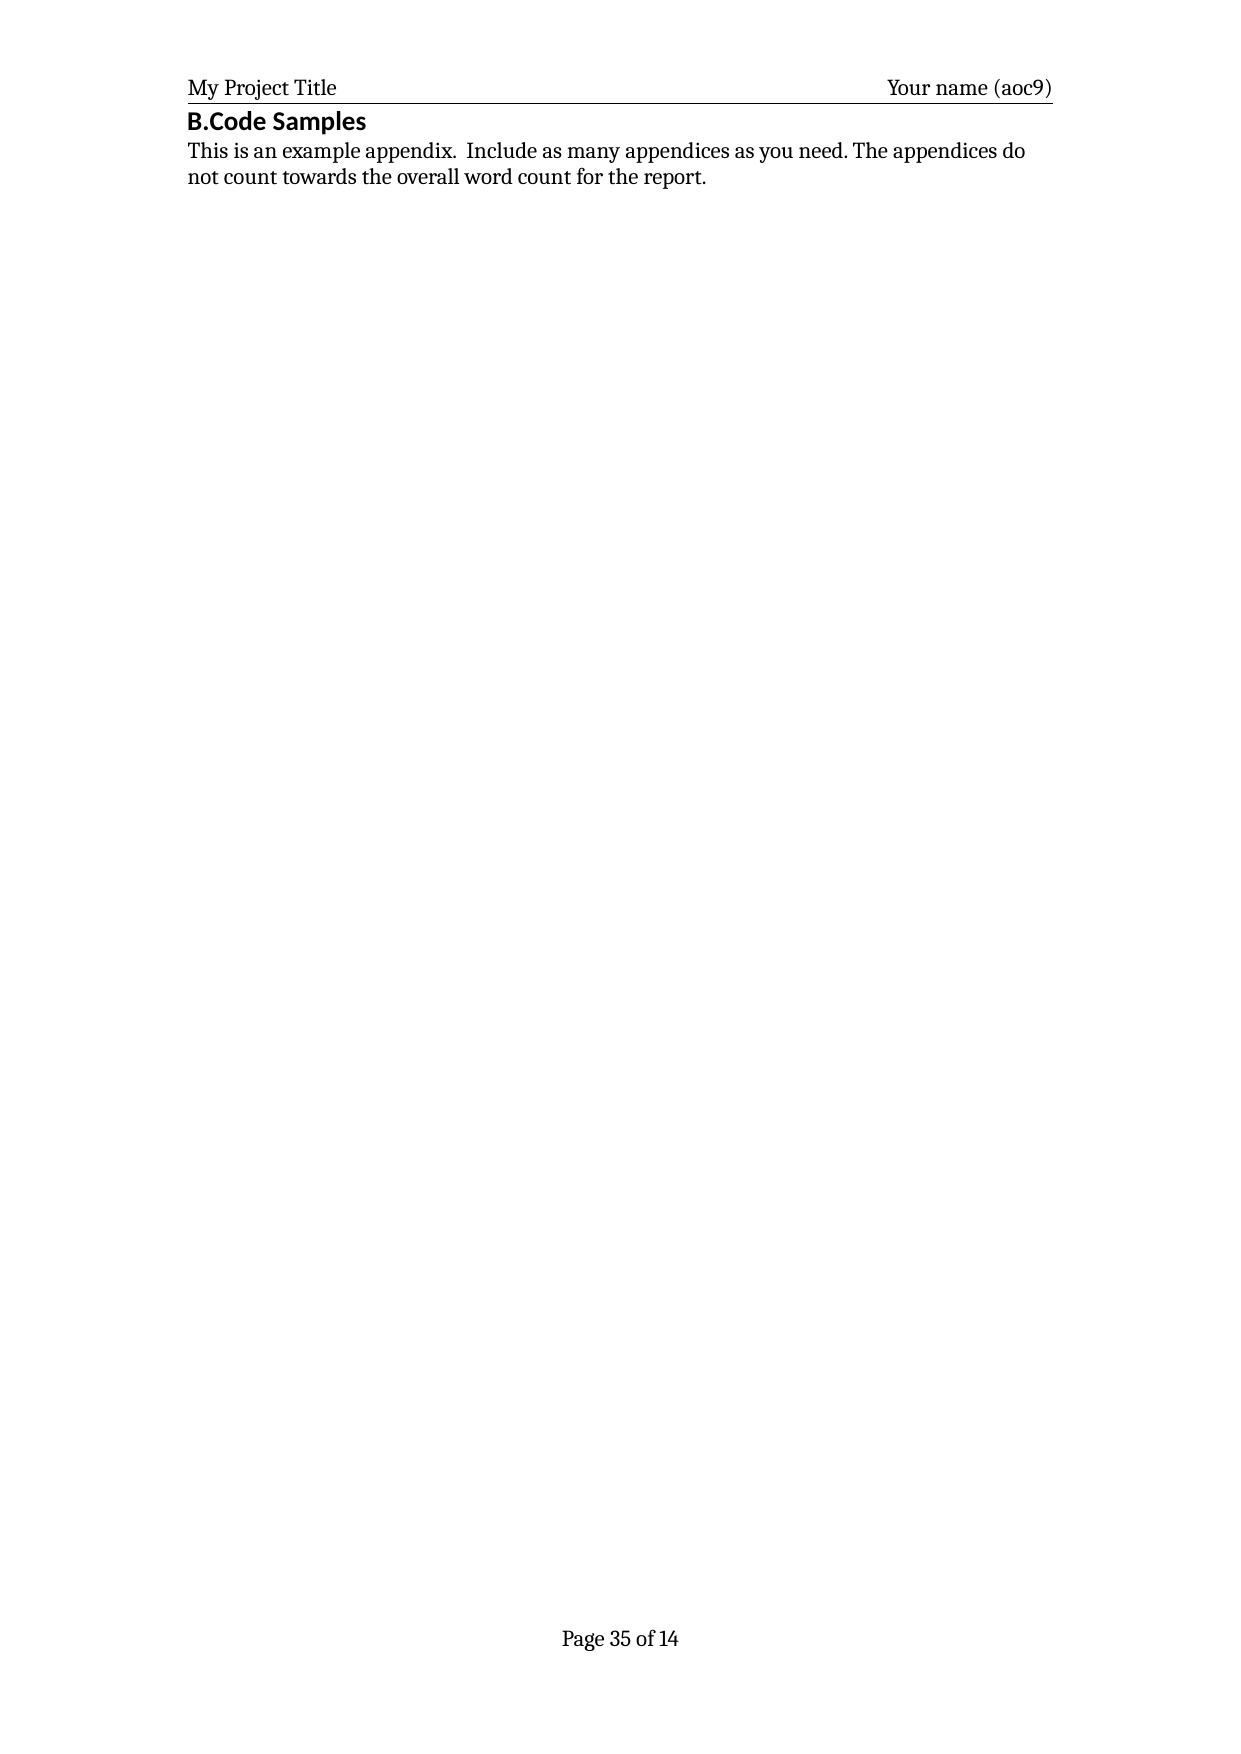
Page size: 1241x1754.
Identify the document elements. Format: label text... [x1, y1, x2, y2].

list Code Samples [187, 104, 1053, 137]
text This is an example appendix. Include as many appendices as you need. The appendices do not count towards the overall word count for the report. [187, 137, 1053, 190]
